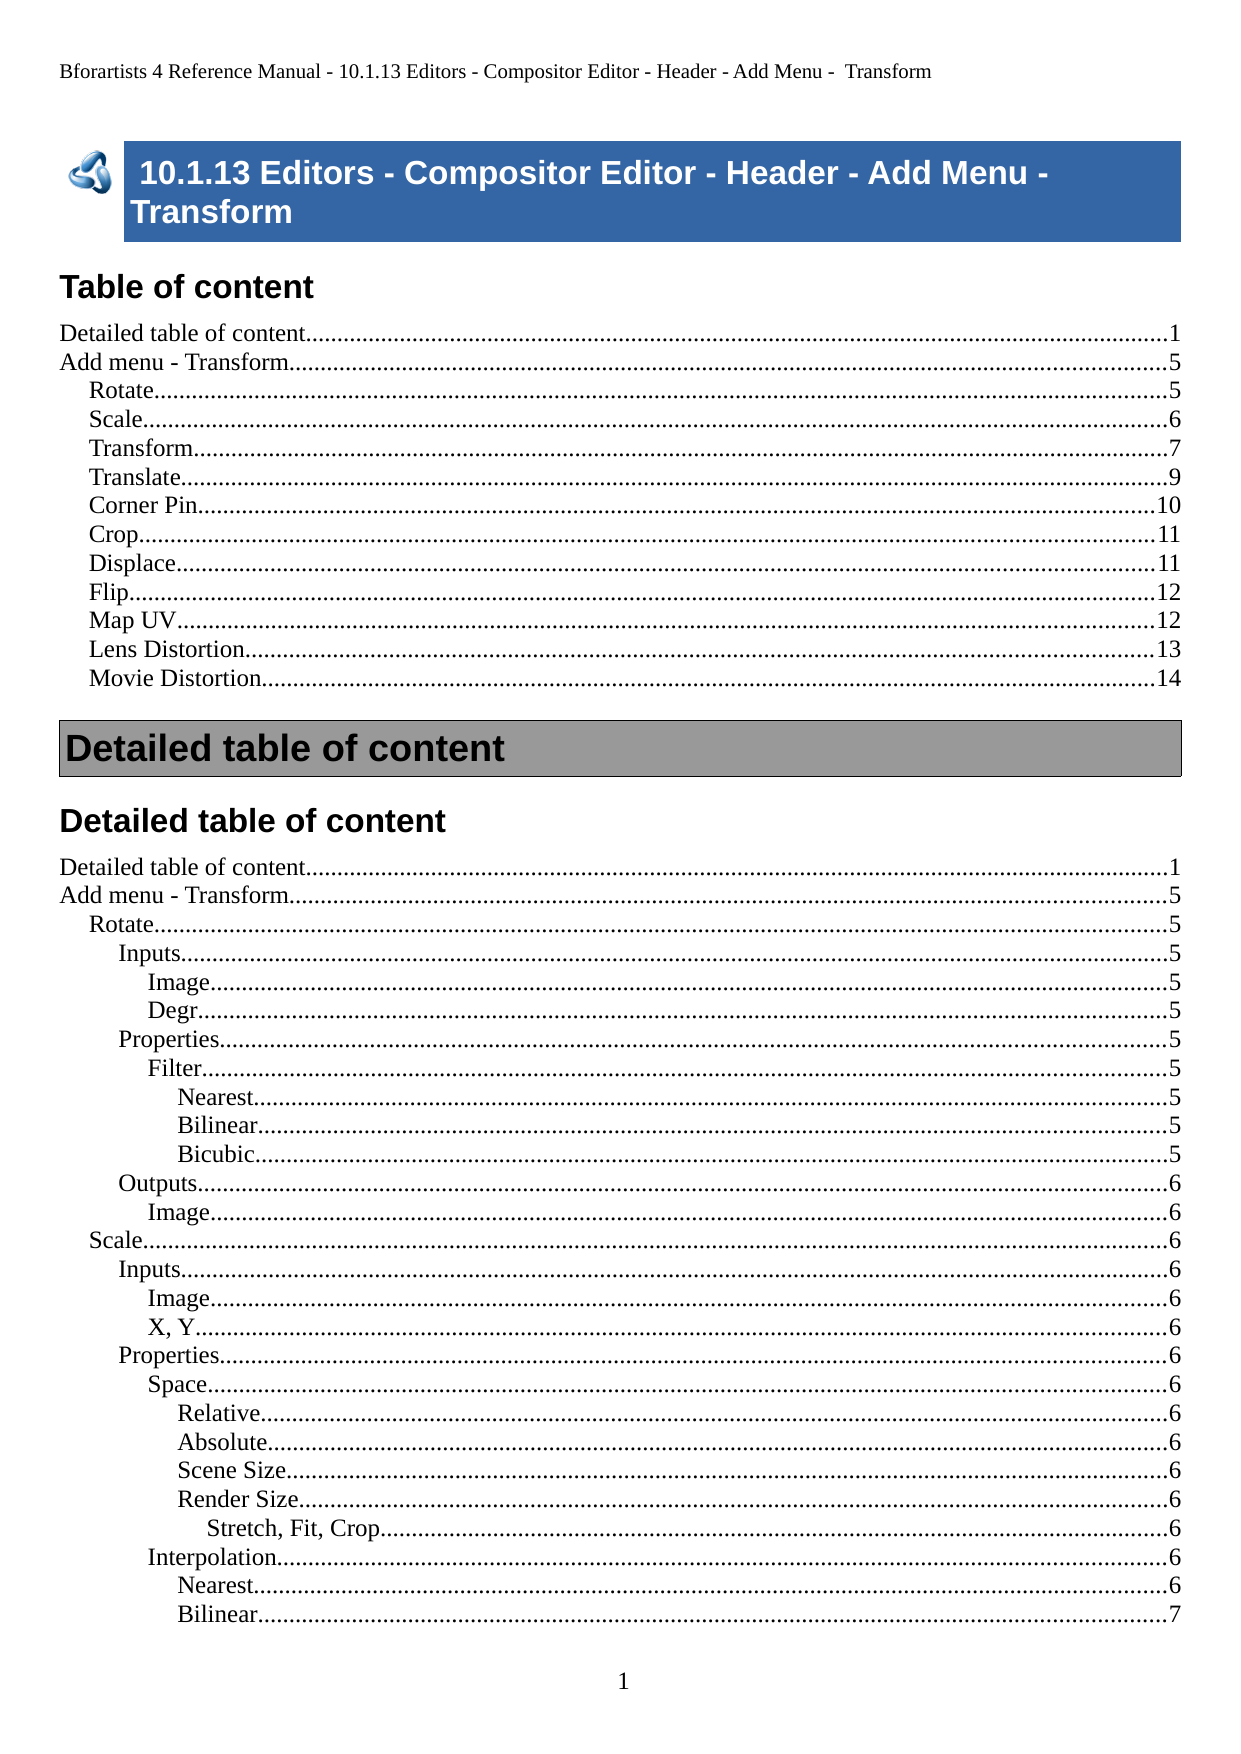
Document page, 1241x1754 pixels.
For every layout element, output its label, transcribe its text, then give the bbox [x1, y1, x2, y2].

text Rotate 5 [88, 375, 1181, 404]
text Scale 6 [88, 1225, 1181, 1254]
text Filter 5 [147, 1053, 1181, 1082]
text Image 6 [147, 1283, 1181, 1312]
text X, Y 6 [147, 1312, 1181, 1340]
text Stretch, Fit, Crop 6 [206, 1513, 1181, 1542]
text Detailed table of content 1 [59, 318, 1181, 347]
text Corner Pin 10 [88, 490, 1181, 519]
text Absolute 6 [177, 1427, 1181, 1455]
text Properties 5 [118, 1024, 1181, 1053]
text Flip 12 [88, 577, 1181, 605]
text Degr 5 [147, 995, 1181, 1024]
text Bilinear 5 [177, 1110, 1181, 1139]
text Add menu - Transform 5 [59, 347, 1181, 375]
text Interpolation 6 [147, 1542, 1181, 1570]
text Image 6 [147, 1197, 1181, 1225]
text Detailed table of content 1 [59, 852, 1181, 880]
text Inputs 6 [118, 1254, 1181, 1283]
text Scale 6 [88, 404, 1181, 433]
text Rotate 5 [88, 909, 1181, 938]
text Nearest 6 [177, 1570, 1181, 1599]
picture [65, 147, 114, 197]
text Bilinear 7 [177, 1599, 1181, 1628]
text Map UV 12 [88, 605, 1181, 634]
table_header Detailed table of content [60, 721, 1181, 776]
text Displace 11 [88, 548, 1181, 577]
text Movie Distortion 14 [88, 663, 1181, 692]
text Properties 6 [118, 1340, 1181, 1369]
text Translate 9 [88, 462, 1181, 490]
text Nearest 5 [177, 1082, 1181, 1110]
text Render Size 6 [177, 1484, 1181, 1513]
text Scene Size 6 [177, 1455, 1181, 1484]
text Transform 7 [88, 433, 1181, 462]
text Add menu - Transform 5 [59, 880, 1181, 909]
text Image 5 [147, 967, 1181, 995]
subtitle Table of content [59, 267, 1181, 305]
subtitle Detailed table of content [59, 801, 1181, 839]
text Bicubic 5 [177, 1139, 1181, 1168]
table_header [59, 141, 124, 242]
text Space 6 [147, 1369, 1181, 1398]
text Lens Distortion 13 [88, 634, 1181, 663]
table_header 10.1.13 Editors - Compositor Editor - Header - Add Menu - Transform [124, 141, 1181, 242]
text Crop 11 [88, 519, 1181, 548]
text Outputs 6 [118, 1168, 1181, 1197]
text Inputs 5 [118, 938, 1181, 967]
text Relative 6 [177, 1398, 1181, 1427]
